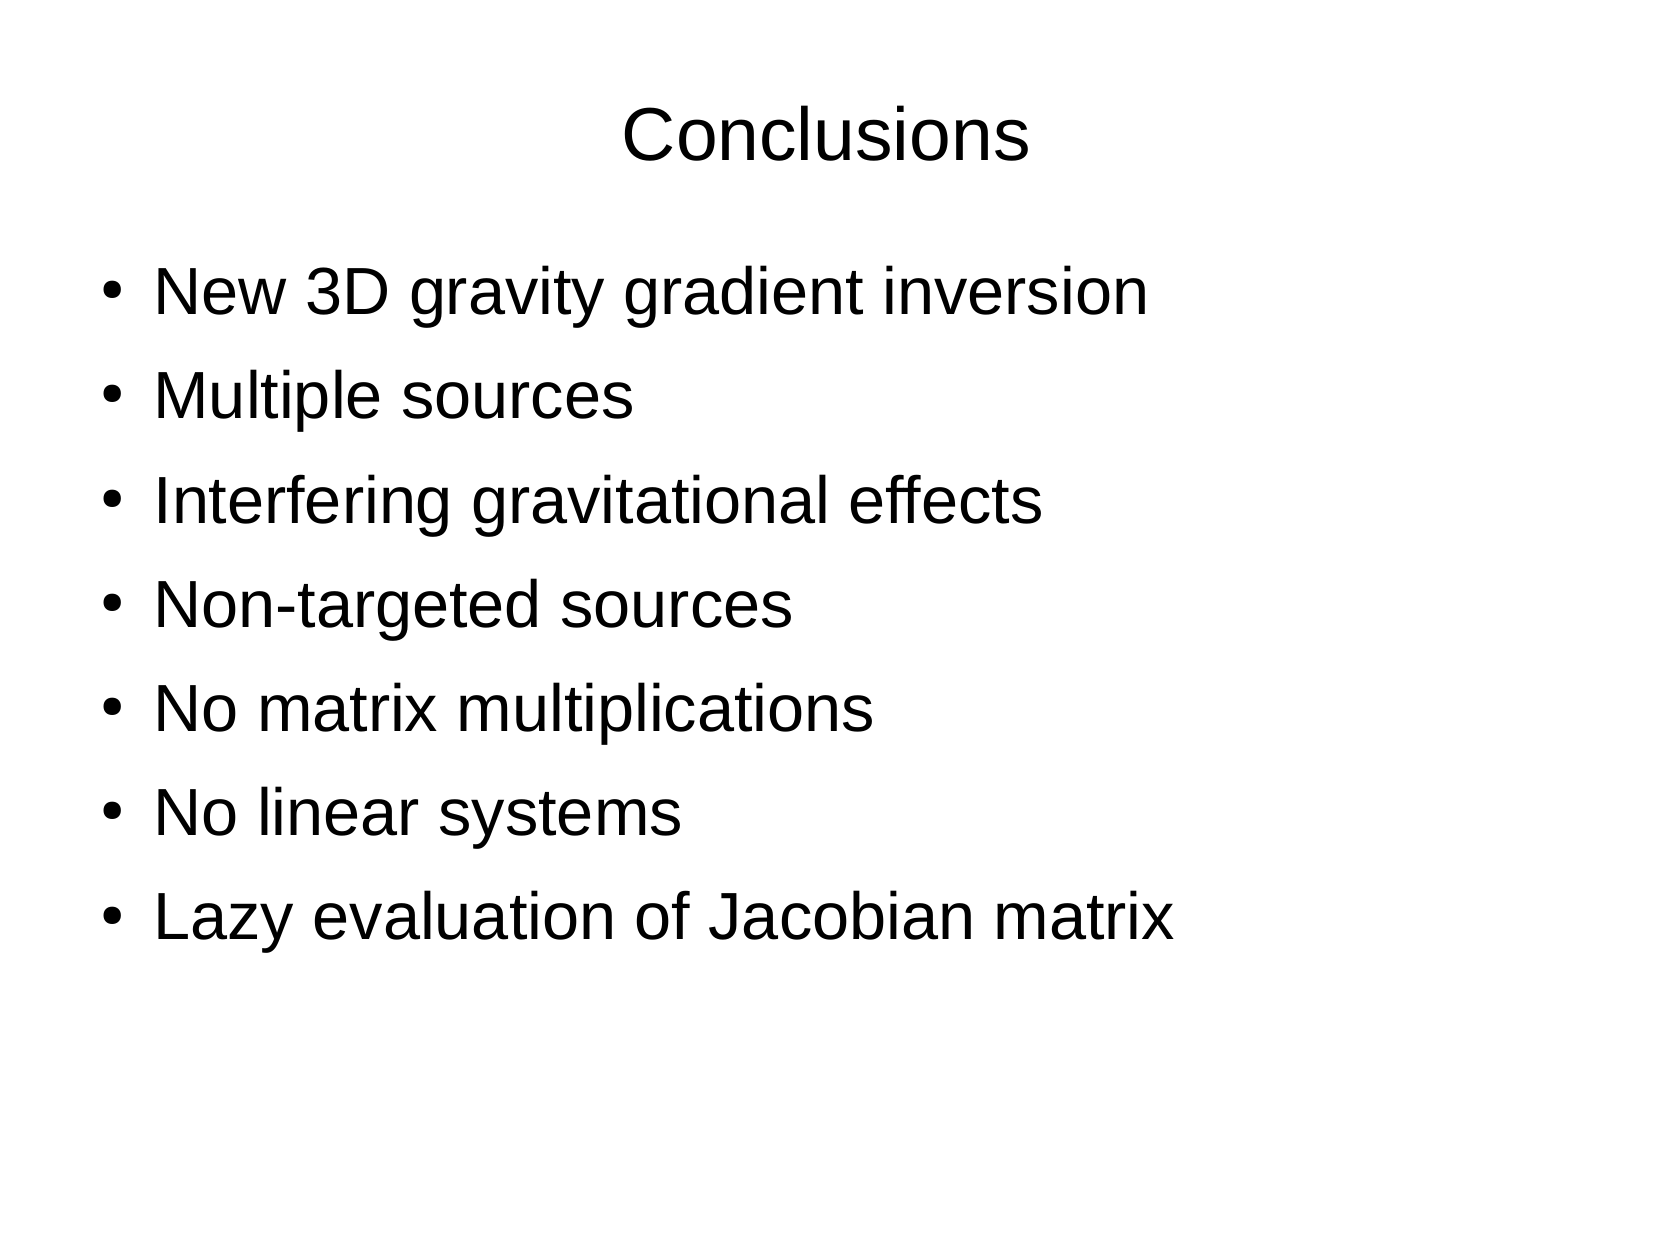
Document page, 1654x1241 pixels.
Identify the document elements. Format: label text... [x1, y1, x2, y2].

list New 3D gravity gradient inversion Multiple sources Interfering gravitational effects Non-targeted sources No matrix multiplications No linear systems Lazy evaluation of Jacobian matrix [82, 254, 1571, 1241]
text_box Conclusions [607, 85, 1046, 193]
